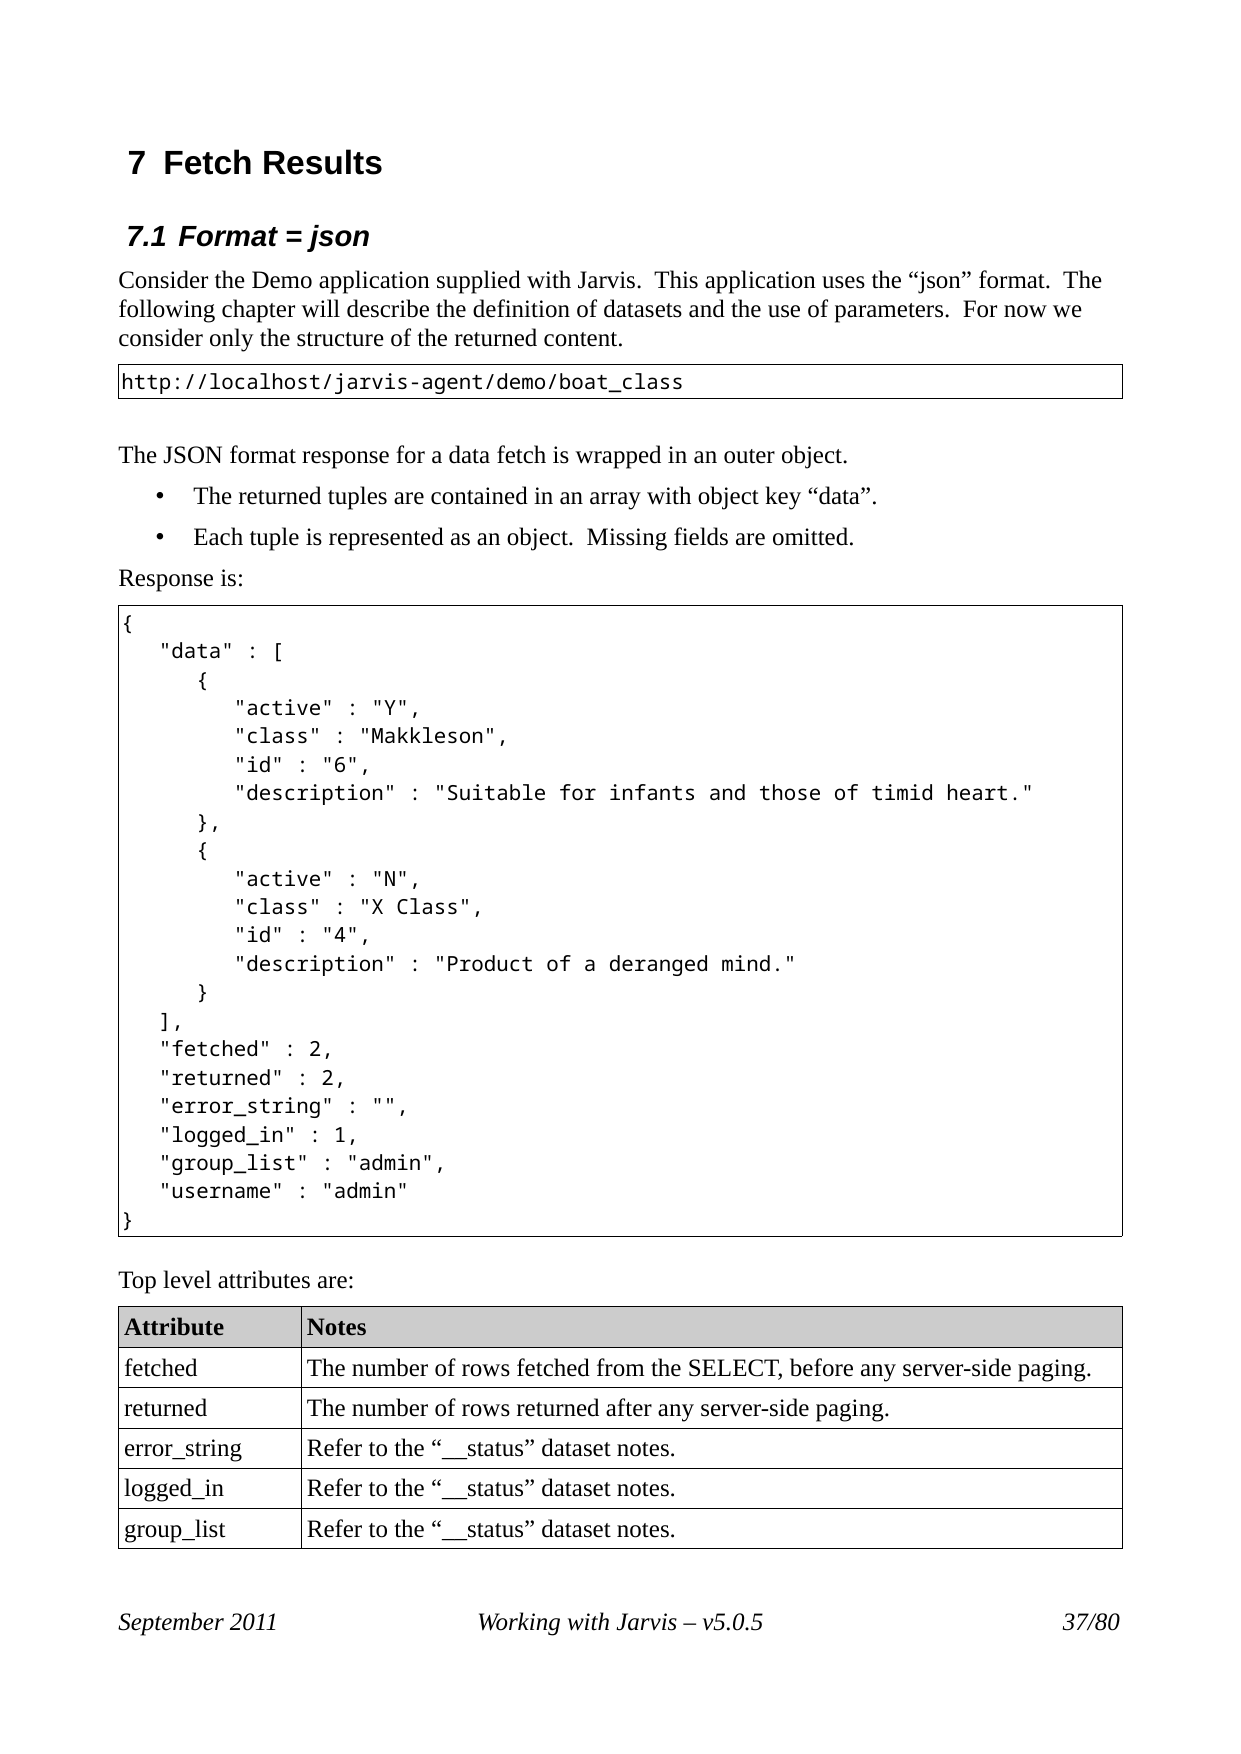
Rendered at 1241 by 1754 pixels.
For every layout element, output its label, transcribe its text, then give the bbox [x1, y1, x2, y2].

text "fetched" : 2, [119, 1031, 1122, 1060]
text { [119, 832, 1122, 861]
text "group_list" : "admin", [119, 1145, 1122, 1173]
list The returned tuples are contained in an array with object key “data”. [156, 481, 1122, 510]
text "description" : "Suitable for infants and those of timid heart." [119, 775, 1122, 804]
table_cell logged_in [119, 1469, 301, 1508]
subtitle Format = json [118, 219, 1122, 253]
text "id" : "6", [119, 747, 1122, 775]
text "data" : [ [119, 633, 1122, 662]
table_header Notes [302, 1307, 1122, 1347]
text "active" : "N", [119, 861, 1122, 889]
text Consider the Demo application supplied with Jarvis. This application uses the “json” format. The following chapter will describe the definition of datasets and the use of parameters. For now we consider only the structure of the returned content. [118, 265, 1122, 352]
text "class" : "X Class", [119, 889, 1122, 918]
text "logged_in" : 1, [119, 1117, 1122, 1145]
text } [119, 1202, 1122, 1236]
text "id" : "4", [119, 918, 1122, 946]
table_cell returned [119, 1388, 301, 1427]
text Response is: [118, 563, 1122, 592]
text ], [119, 1003, 1122, 1031]
table_cell fetched [119, 1348, 301, 1387]
table_cell Refer to the “__status” dataset notes. [302, 1429, 1122, 1468]
text "returned" : 2, [119, 1060, 1122, 1088]
text { [119, 606, 1122, 633]
text } [119, 974, 1122, 1003]
text "error_string" : "", [119, 1088, 1122, 1117]
subtitle Fetch Results [118, 143, 1122, 182]
table_cell Refer to the “__status” dataset notes. [302, 1509, 1122, 1548]
text }, [119, 804, 1122, 832]
text The JSON format response for a data fetch is wrapped in an outer object. [118, 440, 1122, 468]
list Each tuple is represented as an object. Missing fields are omitted. [156, 522, 1122, 551]
text Top level attributes are: [118, 1265, 1122, 1294]
table_cell Refer to the “__status” dataset notes. [302, 1469, 1122, 1508]
table_header Attribute [119, 1307, 301, 1347]
table_cell The number of rows fetched from the SELECT, before any server-side paging. [302, 1348, 1122, 1387]
text "active" : "Y", [119, 690, 1122, 718]
table_cell The number of rows returned after any server-side paging. [302, 1388, 1122, 1427]
text "username" : "admin" [119, 1173, 1122, 1202]
text { [119, 662, 1122, 690]
text "description" : "Product of a deranged mind." [119, 946, 1122, 974]
table_cell group_list [119, 1509, 301, 1548]
text "class" : "Makkleson", [119, 718, 1122, 747]
text http://localhost/jarvis-agent/demo/boat_class [119, 365, 1122, 398]
table_cell error_string [119, 1429, 301, 1468]
